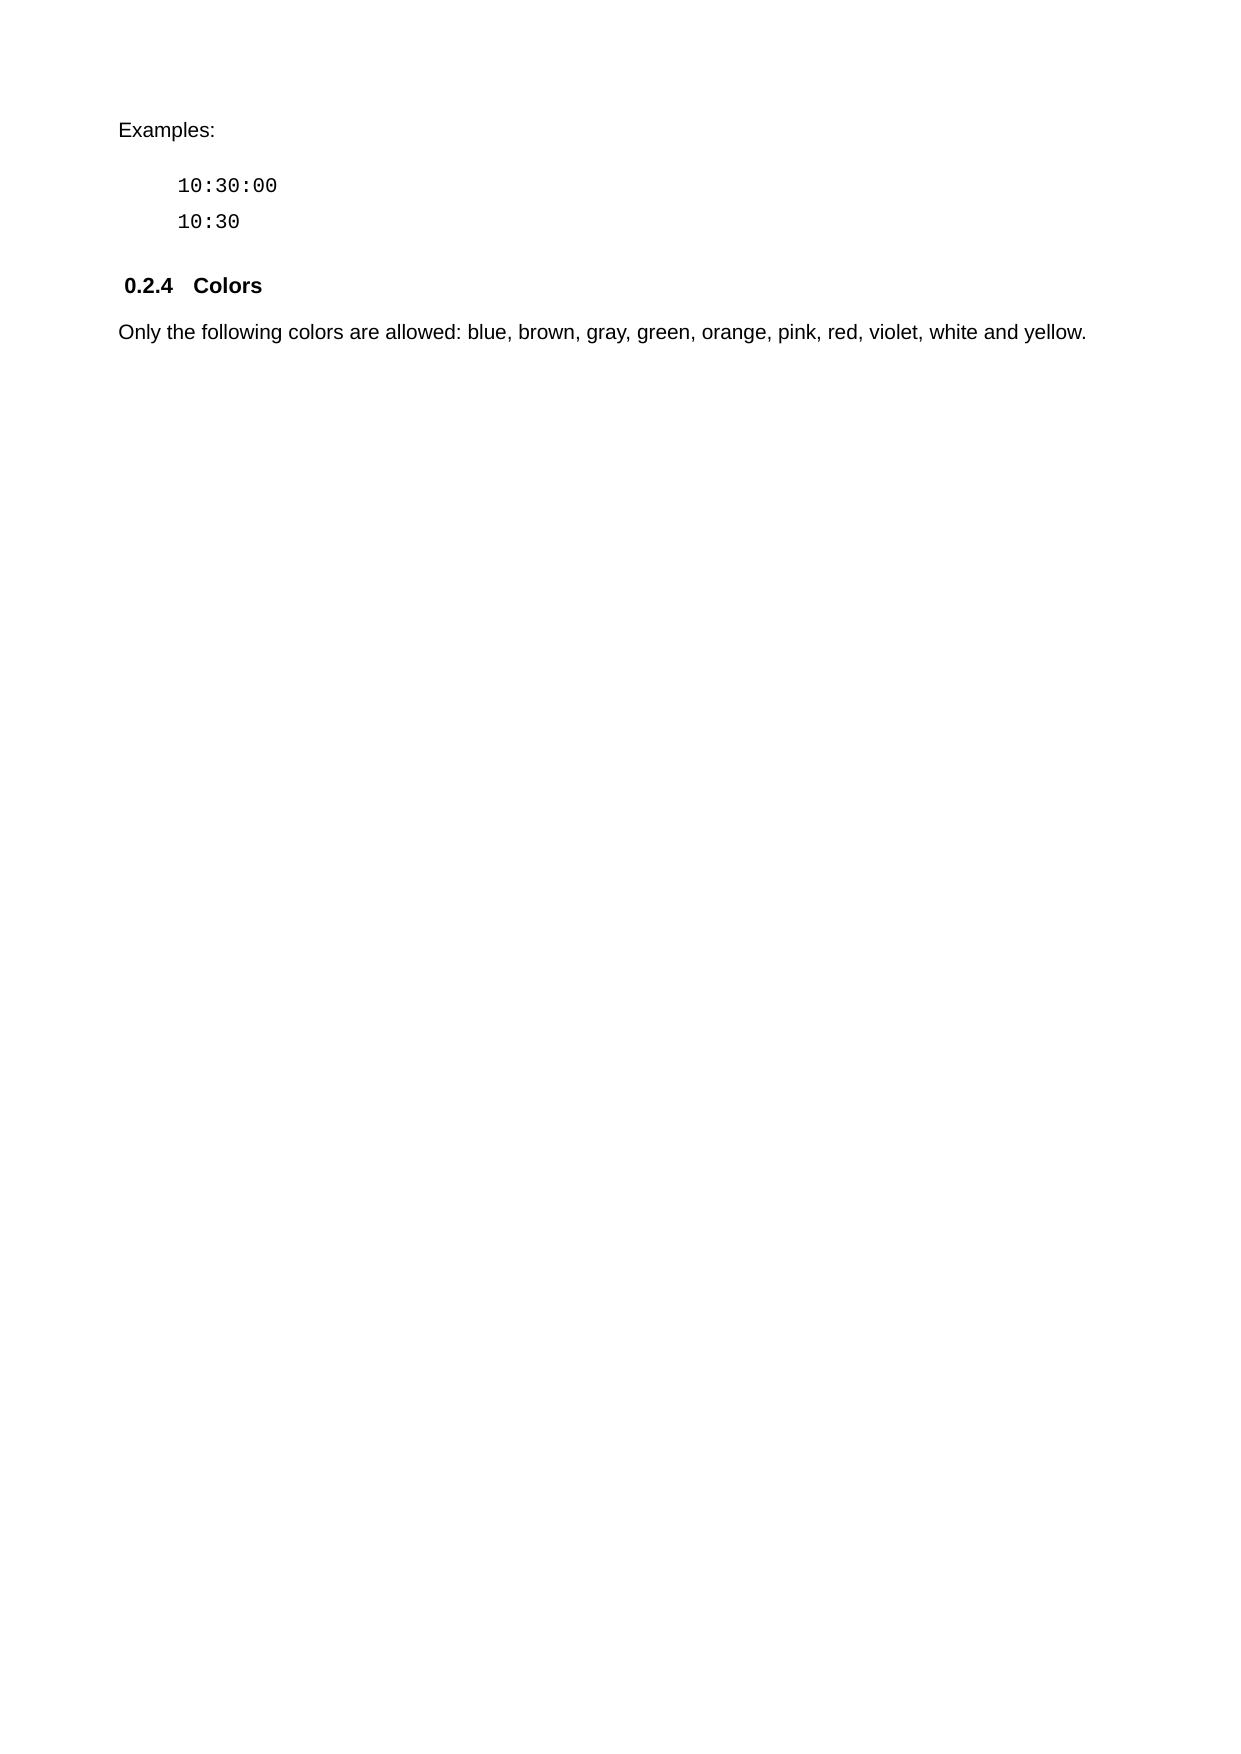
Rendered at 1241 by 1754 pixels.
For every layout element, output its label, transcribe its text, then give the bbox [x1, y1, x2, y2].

text Examples: [118, 118, 1122, 142]
text Only the following colors are allowed: blue, brown, gray, green, orange, pink, red, violet, white and yellow. [118, 319, 1122, 343]
subtitle Colors [118, 273, 1122, 298]
text 10:30:00 10:30 [177, 175, 1063, 234]
